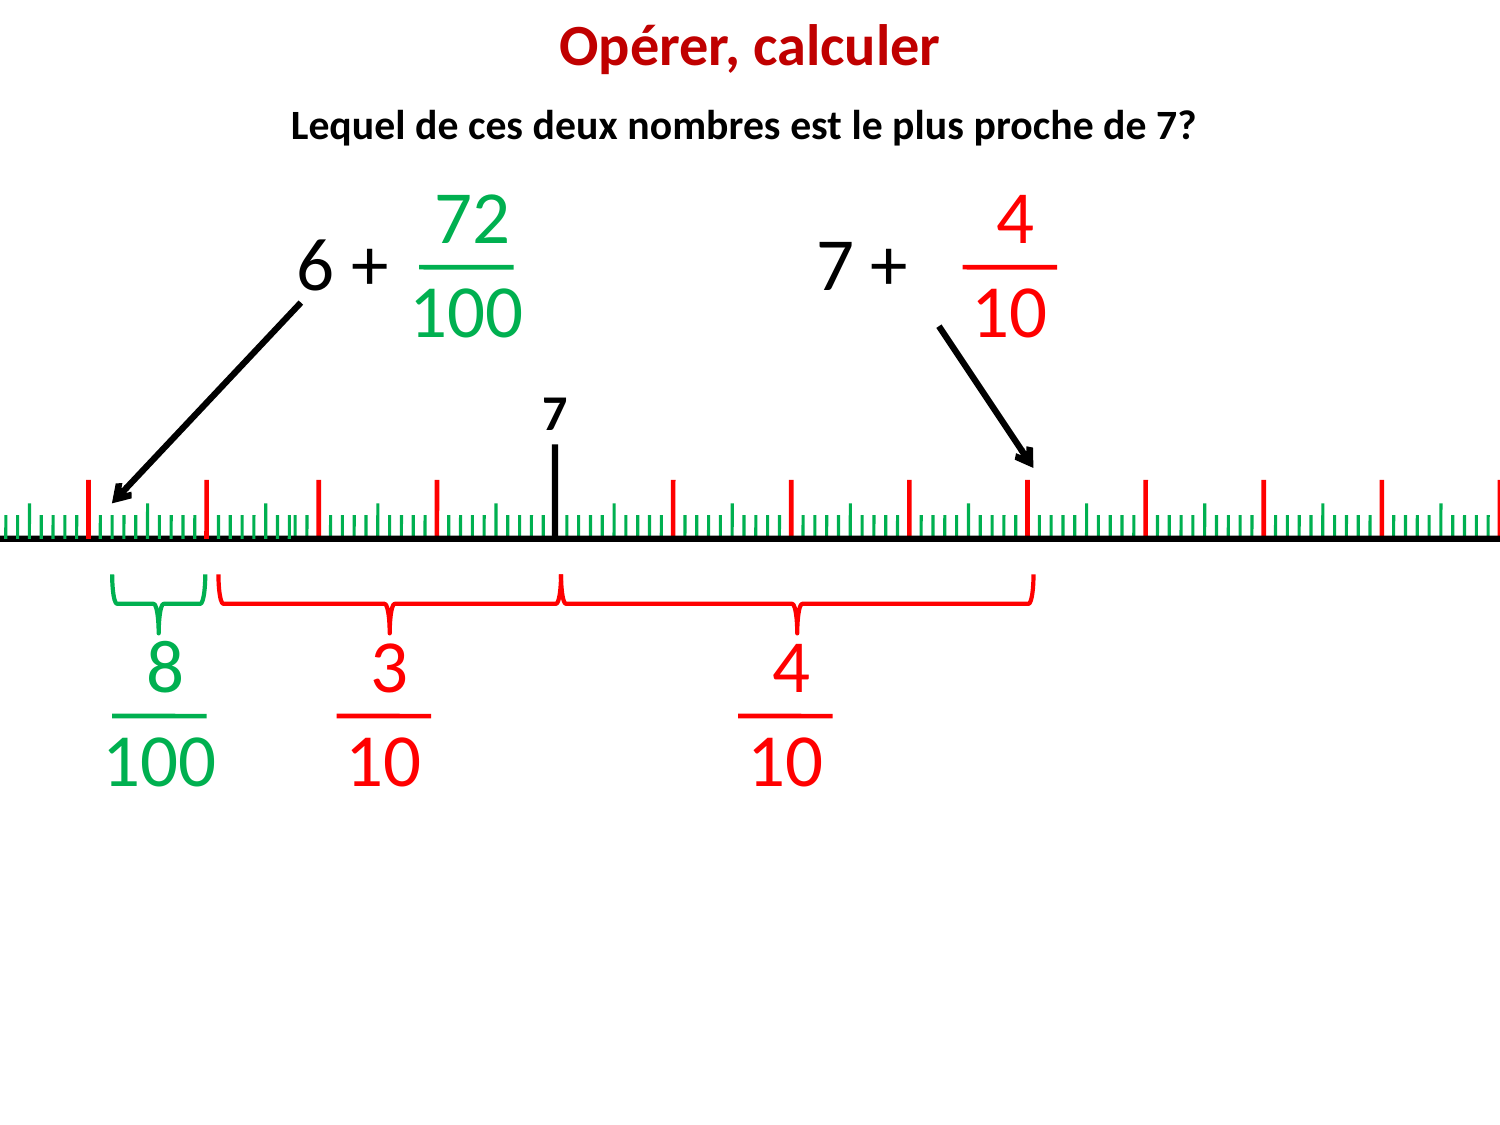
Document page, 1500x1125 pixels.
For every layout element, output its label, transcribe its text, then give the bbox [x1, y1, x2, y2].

text_box 8 [112, 609, 219, 704]
text_box 6 + [253, 208, 431, 313]
text_box 100 [76, 704, 242, 809]
text_box 3 [336, 609, 443, 704]
text_box 10 [301, 704, 467, 809]
text_box Opérer, calculer [312, 0, 1187, 85]
text_box Lequel de ces deux nombres est le plus proche de 7? [29, 90, 1459, 155]
text_box 100 [383, 255, 550, 361]
text_box 7 [501, 373, 609, 449]
text_box 72 [419, 160, 526, 255]
text_box 7 + [773, 208, 951, 313]
text_box 4 [962, 160, 1069, 255]
text_box 10 [927, 255, 1093, 361]
text_box 4 [738, 609, 845, 704]
text_box 10 [702, 704, 868, 809]
